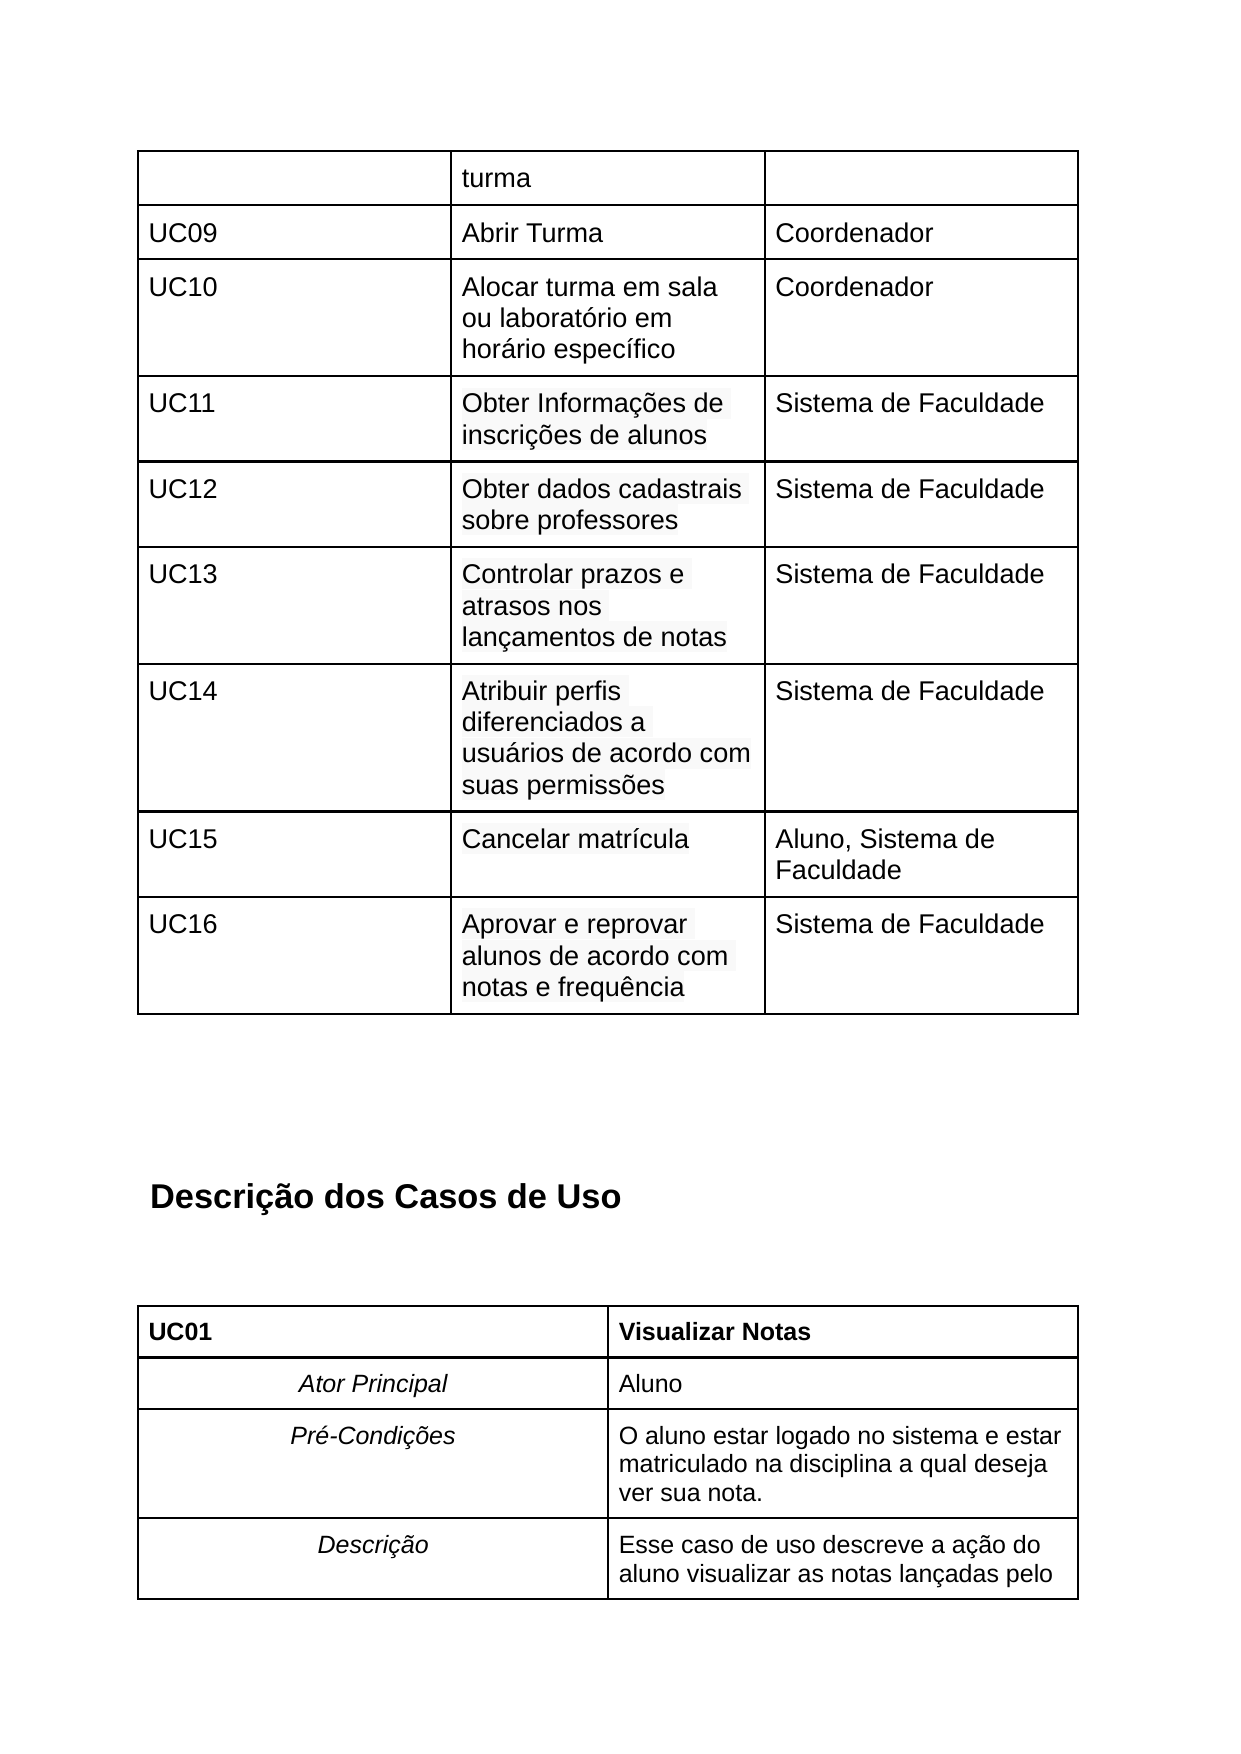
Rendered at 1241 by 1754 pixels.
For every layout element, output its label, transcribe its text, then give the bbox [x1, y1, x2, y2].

table_cell Aluno [609, 1359, 1077, 1408]
table_cell Pré-Condições [139, 1410, 607, 1517]
table_cell UC14 [139, 665, 450, 810]
table_cell Sistema de Faculdade [766, 665, 1077, 810]
table_cell UC11 [139, 377, 450, 460]
table_cell UC10 [139, 260, 450, 375]
table_header UC01 [139, 1307, 607, 1356]
table_cell Aprovar e reprovar alunos de acordo com notas e frequência [452, 898, 764, 1012]
table_cell UC12 [139, 463, 450, 546]
table_cell Cancelar matrícula [452, 813, 764, 896]
table_cell Coordenador [766, 206, 1077, 258]
table_cell UC09 [139, 206, 450, 258]
table_cell Sistema de Faculdade [766, 898, 1077, 1012]
table_cell Controlar prazos e atrasos nos lançamentos de notas [452, 548, 764, 662]
table_cell Sistema de Faculdade [766, 377, 1077, 460]
table_cell Atribuir perfis diferenciados a usuários de acordo com suas permissões [452, 665, 764, 810]
table_cell UC13 [139, 548, 450, 662]
table_cell turma [452, 152, 764, 204]
table_cell Ator Principal [139, 1359, 607, 1408]
table_cell Abrir Turma [452, 206, 764, 258]
table_cell Esse caso de uso descreve a ação do aluno visualizar as notas lançadas pelo [609, 1519, 1077, 1598]
table_cell Coordenador [766, 260, 1077, 375]
table_cell Obter dados cadastrais sobre professores [452, 463, 764, 546]
table_cell Alocar turma em sala ou laboratório em horário específico [452, 260, 764, 375]
table_cell Descrição [139, 1519, 607, 1598]
table_cell [766, 152, 1077, 204]
table_cell Obter Informações de inscrições de alunos [452, 377, 764, 460]
table_cell Sistema de Faculdade [766, 548, 1077, 662]
table_cell O aluno estar logado no sistema e estar matriculado na disciplina a qual deseja ver sua nota. [609, 1410, 1077, 1517]
table_header Visualizar Notas [609, 1307, 1077, 1356]
table_cell UC16 [139, 898, 450, 1012]
table_cell Aluno, Sistema de Faculdade [766, 813, 1077, 896]
subtitle Descrição dos Casos de Uso [150, 1177, 1090, 1216]
table_cell UC15 [139, 813, 450, 896]
table_cell [139, 152, 450, 204]
table_cell Sistema de Faculdade [766, 463, 1077, 546]
